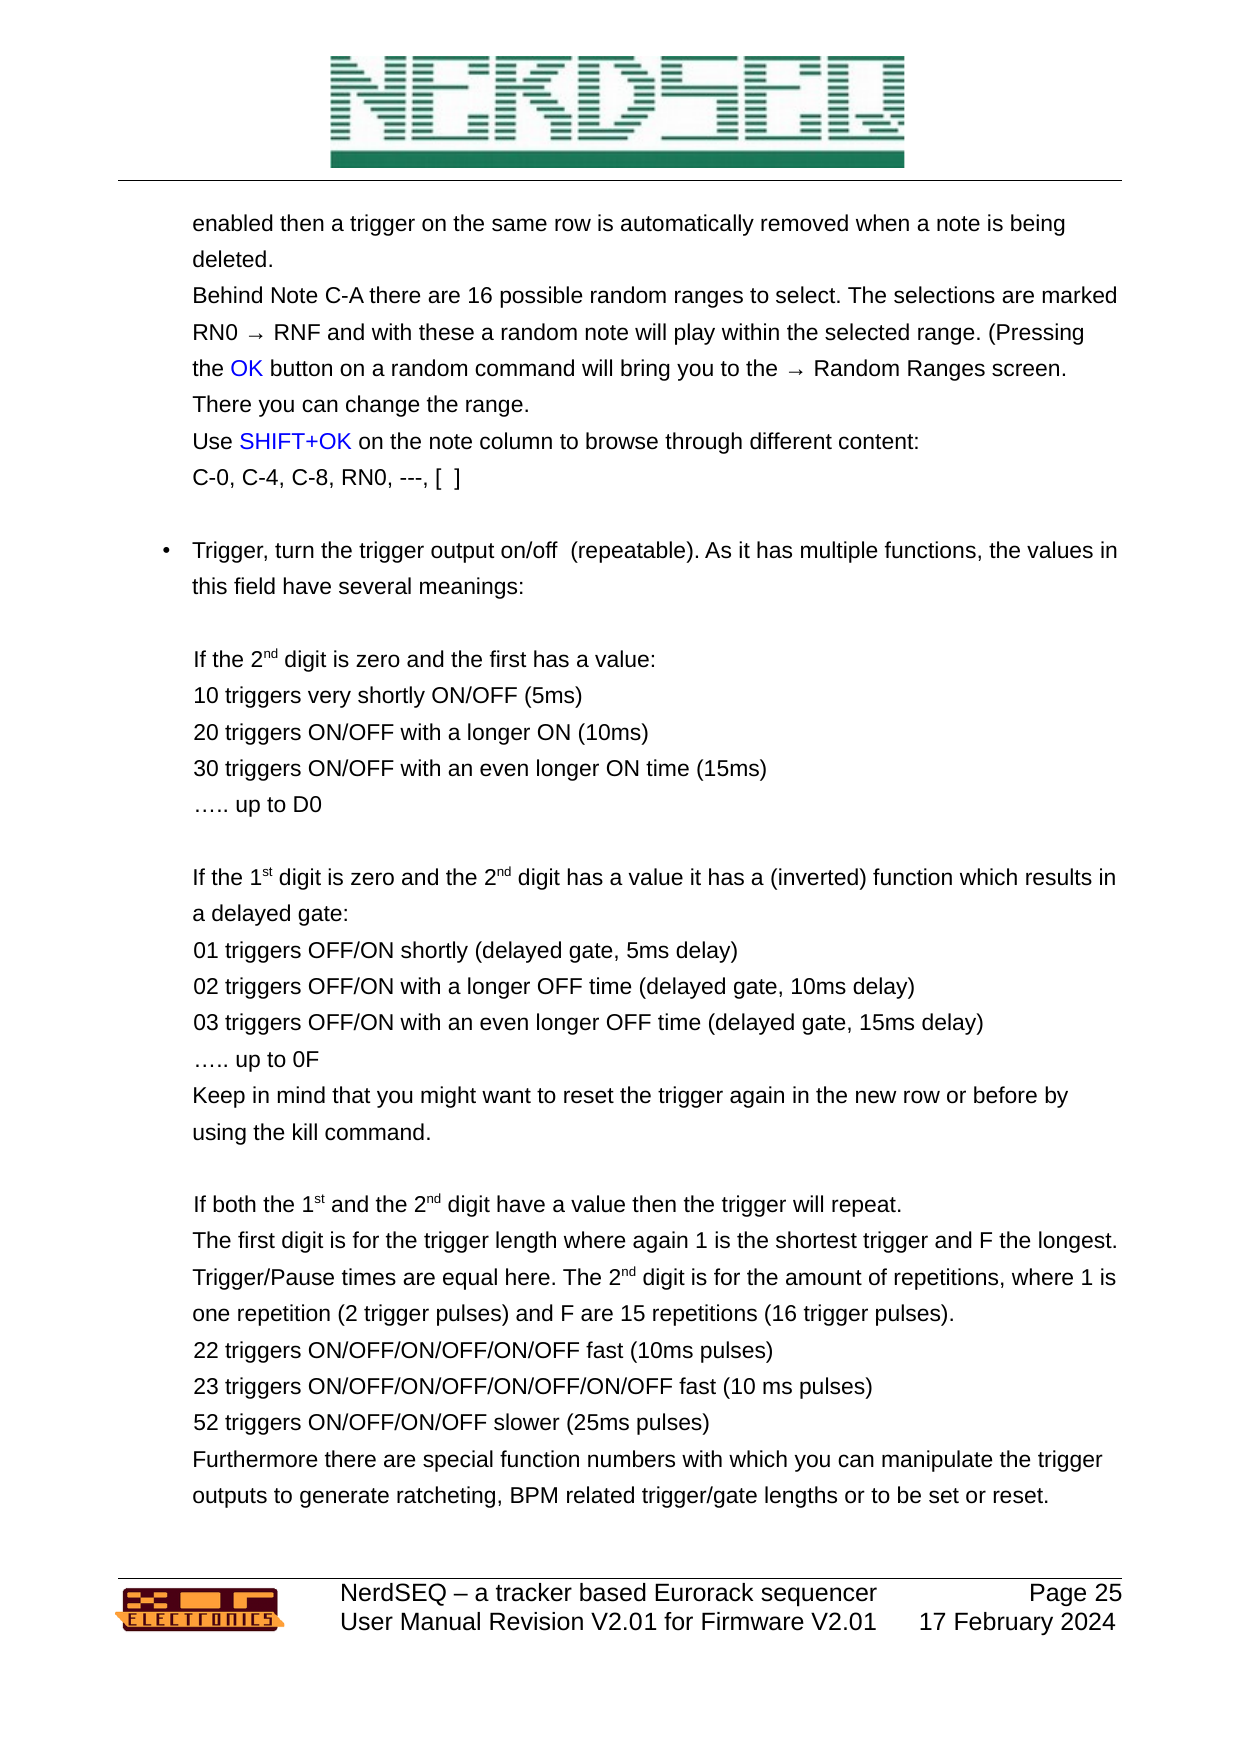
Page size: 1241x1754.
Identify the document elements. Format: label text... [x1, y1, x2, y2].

text 10 triggers very shortly ON/OFF (5ms) [118, 682, 1122, 708]
text 22 triggers ON/OFF/ON/OFF/ON/OFF fast (10ms pulses) [118, 1337, 1122, 1363]
text Keep in mind that you might want to reset the trigger again in the new row or before by using the kill command. [192, 1082, 1122, 1145]
text If both the 1st and the 2nd digit have a value then the trigger will repeat. [118, 1191, 1122, 1217]
text The first digit is for the trigger length where again 1 is the shortest trigger and F the longest. Trigger/Pause times are equal here. The 2nd digit is for the amount of repetitions, where 1 is one repetition (2 trigger pulses) and F are 15 repetitions (16 trigger pulses). [192, 1227, 1122, 1327]
picture [330, 56, 905, 168]
text 23 triggers ON/OFF/ON/OFF/ON/OFF/ON/OFF fast (10 ms pulses) [118, 1373, 1122, 1399]
text 03 triggers OFF/ON with an even longer OFF time (delayed gate, 15ms delay) [118, 1009, 1122, 1036]
text enabled then a trigger on the same row is automatically removed when a note is being deleted. [192, 209, 1122, 272]
text 20 triggers ON/OFF with a longer ON (10ms) [118, 718, 1122, 745]
text 52 triggers ON/OFF/ON/OFF slower (25ms pulses) [118, 1409, 1122, 1436]
text If the 2nd digit is zero and the first has a value: [118, 646, 1122, 672]
list Trigger, turn the trigger output on/off (repeatable). As it has multiple functions, the values in this field have several meanings: [162, 537, 1122, 599]
picture [115, 1584, 285, 1634]
text If the 1st digit is zero and the 2nd digit has a value it has a (inverted) function which results in a delayed gate: [192, 864, 1122, 927]
text ….. up to 0F [118, 1046, 1122, 1072]
text ….. up to D0 [118, 791, 1122, 818]
text 02 triggers OFF/ON with a longer OFF time (delayed gate, 10ms delay) [118, 973, 1122, 999]
text Furthermore there are special function numbers with which you can manipulate the trigger outputs to generate ratcheting, BPM related trigger/gate lengths or to be set or reset. [192, 1446, 1122, 1508]
text 30 triggers ON/OFF with an even longer ON time (15ms) [118, 755, 1122, 781]
text Behind Note C-A there are 16 possible random ranges to select. The selections are marked RN0 → RNF and with these a random note will play within the selected range. (Pressing the OK button on a random command will bring you to the → Random Ranges screen. There you can change the range. Use SHIFT+OK on the note column to browse through different content: [192, 282, 1122, 454]
text 01 triggers OFF/ON shortly (delayed gate, 5ms delay) [118, 937, 1122, 963]
text C-0, C-4, C-8, RN0, ---, [ ] [192, 464, 1122, 490]
